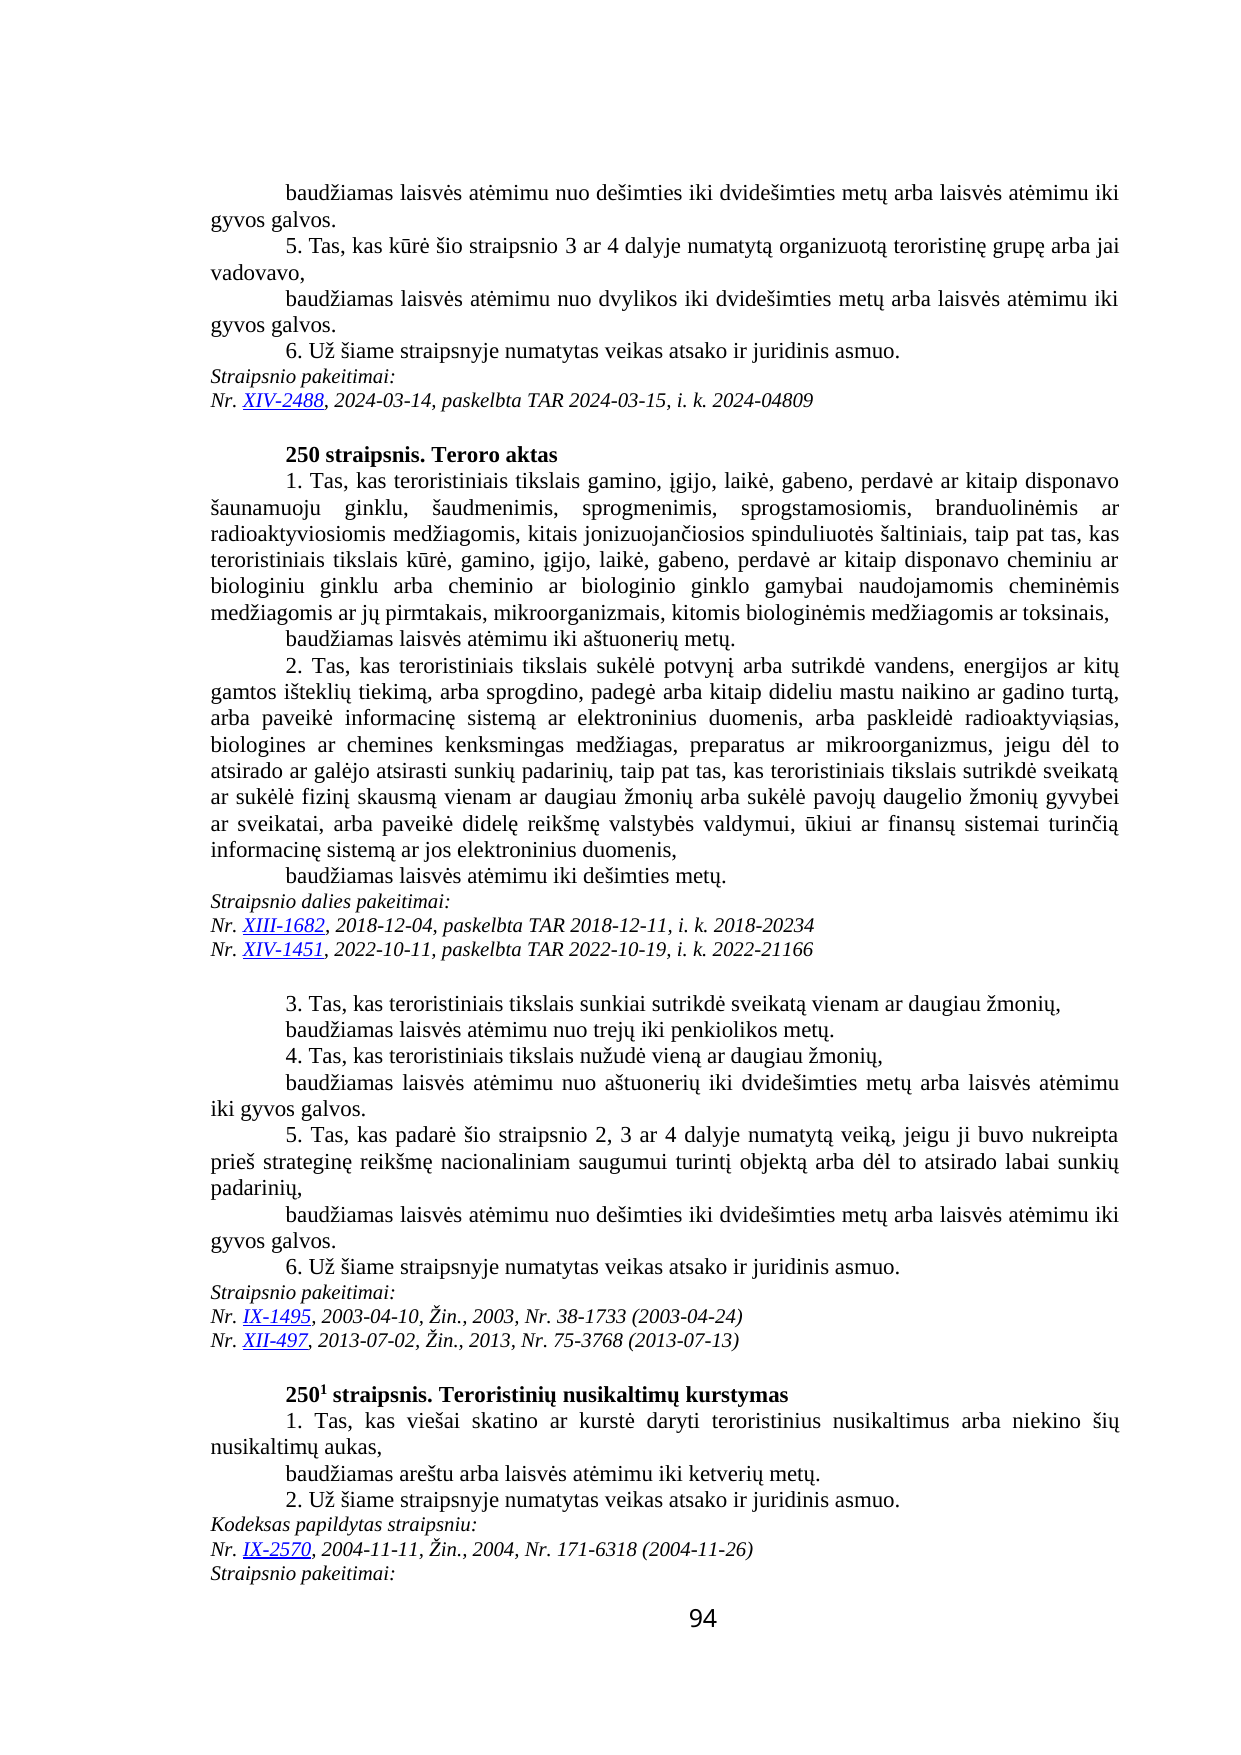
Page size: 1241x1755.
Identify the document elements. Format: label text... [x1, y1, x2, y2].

text 2. Tas, kas teroristiniais tikslais sukėlė potvynį arba sutrikdė vandens, energijos ar kitų gamtos išteklių tiekimą, arba sprogdino, padegė arba kitaip dideliu mastu naikino ar gadino turtą, arba paveikė informacinę sistemą ar elektroninius duomenis, arba paskleidė radioaktyviąsias, biologines ar chemines kenksmingas medžiagas, preparatus ar mikroorganizmus, jeigu dėl to atsirado ar galėjo atsirasti sunkių padarinių, taip pat tas, kas teroristiniais tikslais sutrikdė sveikatą ar sukėlė fizinį skausmą vienam ar daugiau žmonių arba sukėlė pavojų daugelio žmonių gyvybei ar sveikatai, arba paveikė didelę reikšmę valstybės valdymui, ūkiui ar finansų sistemai turinčią informacinę sistemą ar jos elektroninius duomenis, [210, 652, 1120, 862]
text 6. Už šiame straipsnyje numatytas veikas atsako ir juridinis asmuo. [210, 1253, 1120, 1280]
text baudžiamas laisvės atėmimu nuo aštuonerių iki dvidešimties metų arba laisvės atėmimu iki gyvos galvos. [210, 1069, 1120, 1122]
text Nr. XIV-1451, 2022-10-11, paskelbta TAR 2022-10-19, i. k. 2022-21166 [210, 937, 1120, 961]
text Straipsnio pakeitimai: [210, 364, 1120, 388]
text baudžiamas laisvės atėmimu nuo trejų iki penkiolikos metų. [210, 1016, 1120, 1042]
text Nr. IX-2570, 2004-11-11, Žin., 2004, Nr. 171-6318 (2004-11-26) [210, 1536, 1120, 1561]
text Straipsnio dalies pakeitimai: [210, 889, 1120, 913]
text 1. Tas, kas teroristiniais tikslais gamino, įgijo, laikė, gabeno, perdavė ar kitaip disponavo šaunamuoju ginklu, šaudmenimis, sprogmenimis, sprogstamosiomis, branduolinėmis ar radioaktyviosiomis medžiagomis, kitais jonizuojančiosios spinduliuotės šaltiniais, taip pat tas, kas teroristiniais tikslais kūrė, gamino, įgijo, laikė, gabeno, perdavė ar kitaip disponavo cheminiu ar biologiniu ginklu arba cheminio ar biologinio ginklo gamybai naudojamomis cheminėmis medžiagomis ar jų pirmtakais, mikroorganizmais, kitomis biologinėmis medžiagomis ar toksinais, [210, 467, 1120, 625]
text 1. Tas, kas viešai skatino ar kurstė daryti teroristinius nusikaltimus arba niekino šių nusikaltimų aukas, [210, 1407, 1120, 1460]
text Straipsnio pakeitimai: [210, 1280, 1120, 1304]
text 5. Tas, kas kūrė šio straipsnio 3 ar 4 dalyje numatytą organizuotą teroristinę grupę arba jai vadovavo, [210, 232, 1120, 285]
text 3. Tas, kas teroristiniais tikslais sunkiai sutrikdė sveikatą vienam ar daugiau žmonių, [210, 990, 1120, 1016]
text Nr. XII-497, 2013-07-02, Žin., 2013, Nr. 75-3768 (2013-07-13) [210, 1328, 1120, 1352]
text baudžiamas laisvės atėmimu nuo dvylikos iki dvidešimties metų arba laisvės atėmimu iki gyvos galvos. [210, 285, 1120, 338]
text Kodeksas papildytas straipsniu: [210, 1512, 1120, 1536]
text baudžiamas areštu arba laisvės atėmimu iki ketverių metų. [210, 1460, 1120, 1486]
text baudžiamas laisvės atėmimu iki aštuonerių metų. [210, 625, 1120, 652]
text 6. Už šiame straipsnyje numatytas veikas atsako ir juridinis asmuo. [210, 338, 1120, 364]
text baudžiamas laisvės atėmimu nuo dešimties iki dvidešimties metų arba laisvės atėmimu iki gyvos galvos. [210, 179, 1120, 232]
text Nr. XIV-2488, 2024-03-14, paskelbta TAR 2024-03-15, i. k. 2024-04809 [210, 388, 1120, 412]
text baudžiamas laisvės atėmimu iki dešimties metų. [210, 862, 1120, 889]
text 4. Tas, kas teroristiniais tikslais nužudė vieną ar daugiau žmonių, [210, 1042, 1120, 1069]
text 2501 straipsnis. Teroristinių nusikaltimų kurstymas [210, 1381, 1120, 1407]
text Nr. IX-1495, 2003-04-10, Žin., 2003, Nr. 38-1733 (2003-04-24) [210, 1304, 1120, 1328]
text 250 straipsnis. Teroro aktas [210, 441, 1120, 467]
text Nr. XIII-1682, 2018-12-04, paskelbta TAR 2018-12-11, i. k. 2018-20234 [210, 913, 1120, 937]
text 2. Už šiame straipsnyje numatytas veikas atsako ir juridinis asmuo. [210, 1486, 1120, 1512]
text 5. Tas, kas padarė šio straipsnio 2, 3 ar 4 dalyje numatytą veiką, jeigu ji buvo nukreipta prieš strateginę reikšmę nacionaliniam saugumui turintį objektą arba dėl to atsirado labai sunkių padarinių, [210, 1122, 1120, 1201]
text baudžiamas laisvės atėmimu nuo dešimties iki dvidešimties metų arba laisvės atėmimu iki gyvos galvos. [210, 1201, 1120, 1253]
text Straipsnio pakeitimai: [210, 1561, 1120, 1584]
